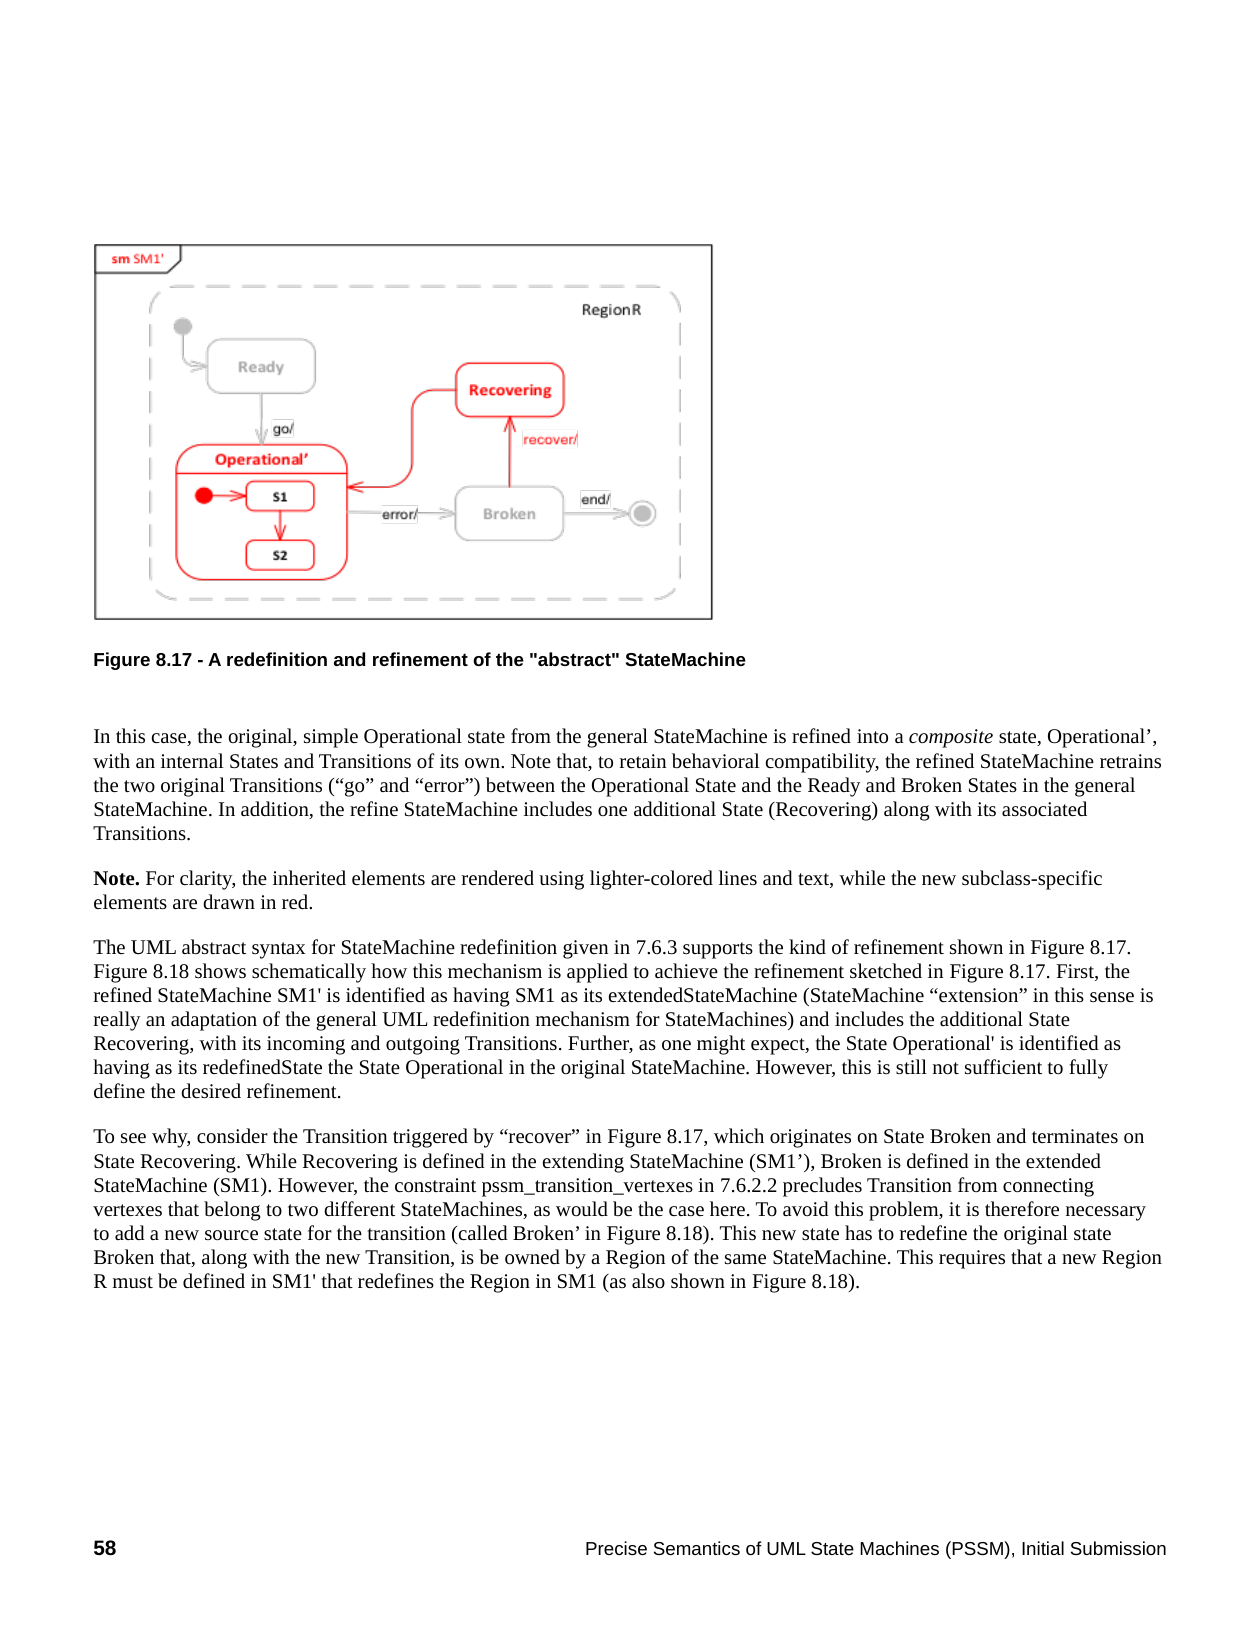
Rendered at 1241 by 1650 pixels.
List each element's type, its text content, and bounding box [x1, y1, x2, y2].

text In this case, the original, simple Operational state from the general StateMachine is refined into a composite state, Operational’, with an internal States and Transitions of its own. Note that, to retain behavioral compatibility, the refined StateMachine retrains the two original Transitions (“go” and “error”) between the Operational State and the Ready and Broken States in the general StateMachine. In addition, the refine StateMachine includes one additional State (Recovering) along with its associated Transitions. [93, 724, 1164, 845]
text Figure 8.17 - A redefinition and refinement of the "abstract" StateMachine [93, 649, 1153, 670]
text Note. For clarity, the inherited elements are rendered using lighter-colored lines and text, while the new subclass-specific elements are drawn in red. [93, 866, 1164, 914]
text The UML abstract syntax for StateMachine redefinition given in 7.6.3 supports the kind of refinement shown in Figure 8.17. Figure 8.18 shows schematically how this mechanism is applied to achieve the refinement sketched in Figure 8.17. First, the refined StateMachine SM1' is identified as having SM1 as its extendedStateMachine (StateMachine “extension” in this sense is really an adaptation of the general UML redefinition mechanism for StateMachines) and includes the additional State Recovering, with its incoming and outgoing Transitions. Further, as one might expect, the State Operational' is identified as having as its redefinedState the State Operational in the original StateMachine. However, this is still not sufficient to fully define the desired refinement. [93, 935, 1164, 1103]
picture [93, 243, 714, 633]
text To see why, consider the Transition triggered by “recover” in Figure 8.17, which originates on State Broken and terminates on State Recovering. While Recovering is defined in the extending StateMachine (SM1’), Broken is defined in the extended StateMachine (SM1). However, the constraint pssm_transition_vertexes in 7.6.2.2 precludes Transition from connecting vertexes that belong to two different StateMachines, as would be the case here. To avoid this problem, it is therefore necessary to add a new source state for the transition (called Broken’ in Figure 8.18). This new state has to redefine the original state Broken that, along with the new Transition, is be owned by a Region of the same StateMachine. This requires that a new Region R must be defined in SM1' that redefines the Region in SM1 (as also shown in Figure 8.18). [93, 1124, 1164, 1293]
